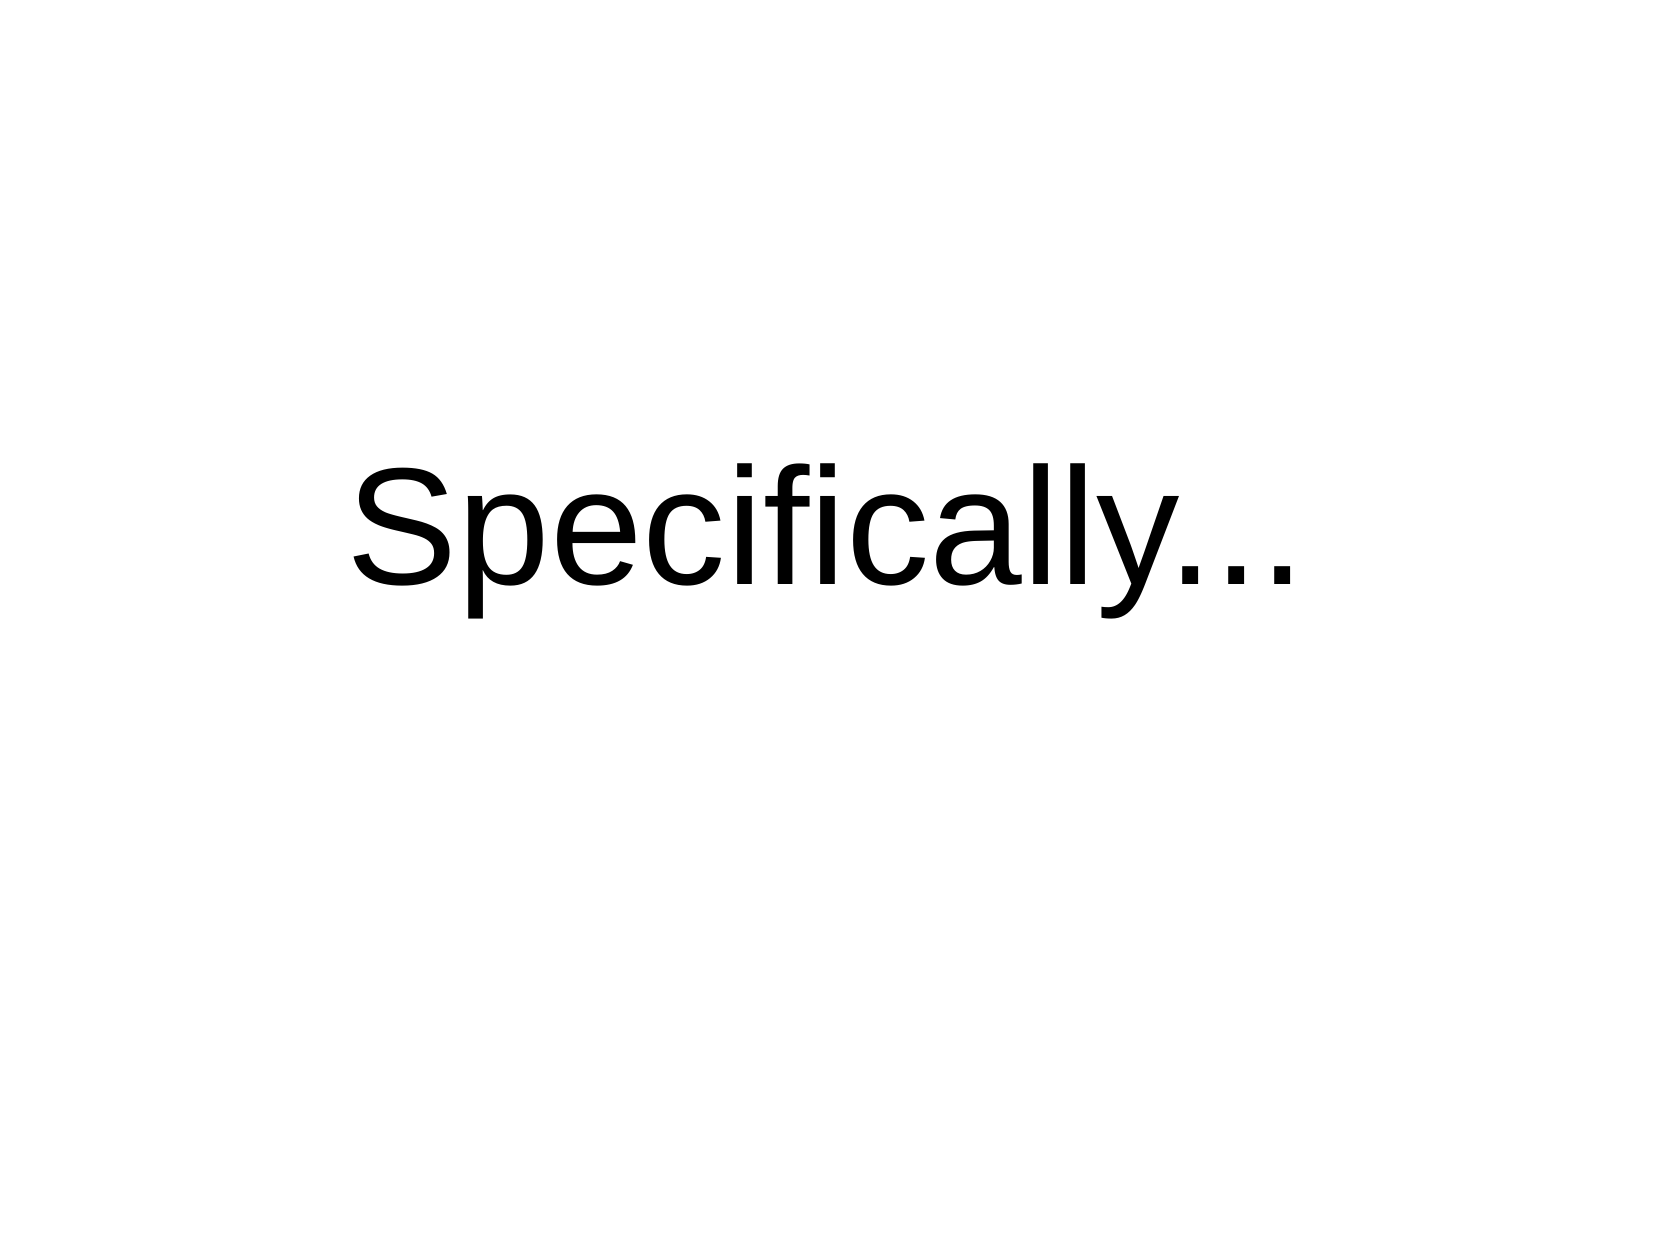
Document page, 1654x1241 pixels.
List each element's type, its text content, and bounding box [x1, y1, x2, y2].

text_box Specifically... [144, 426, 1510, 628]
